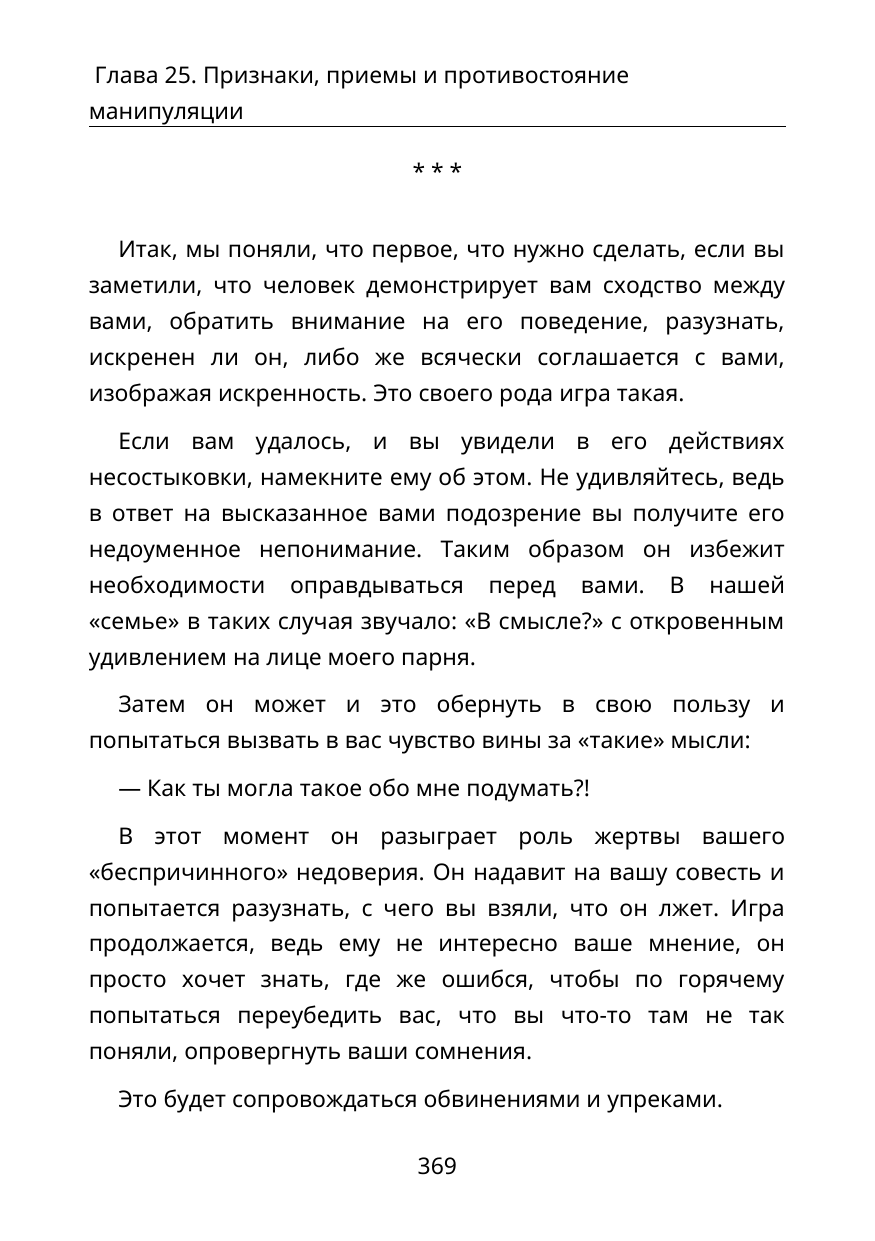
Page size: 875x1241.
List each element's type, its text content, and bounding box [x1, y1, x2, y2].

text Если вам удалось, и вы увидели в его действиях несостыковки, намекните ему об этом. Не удивляйтесь, ведь в ответ на высказанное вами подозрение вы получите его недоуменное непонимание. Таким образом он избежит необходимости оправдываться перед вами. В нашей «семье» в таких случая звучало: «В смысле?» с откровенным удивлением на лице моего парня. [88, 425, 786, 672]
subtitle * * * [88, 156, 786, 187]
text — Как ты могла такое обо мне подумать?! [88, 772, 786, 803]
text Итак, мы поняли, что первое, что нужно сделать, если вы заметили, что человек демонстрирует вам сходство между вами, обратить внимание на его поведение, разузнать, искренен ли он, либо же всячески соглашается с вами, изображая искренность. Это своего рода игра такая. [88, 233, 786, 408]
text В этот момент он разыграет роль жертвы вашего «беспричинного» недоверия. Он надавит на вашу совесть и попытается разузнать, с чего вы взяли, что он лжет. Игра продолжается, ведь ему не интересно ваше мнение, он просто хочет знать, где же ошибся, чтобы по горячему попытаться переубедить вас, что вы что-то там не так поняли, опровергнуть ваши сомнения. [88, 819, 786, 1066]
text Это будет сопровождаться обвинениями и упреками. [88, 1083, 786, 1114]
text Затем он может и это обернуть в свою пользу и попытаться вызвать в вас чувство вины за «такие» мысли: [88, 688, 786, 755]
